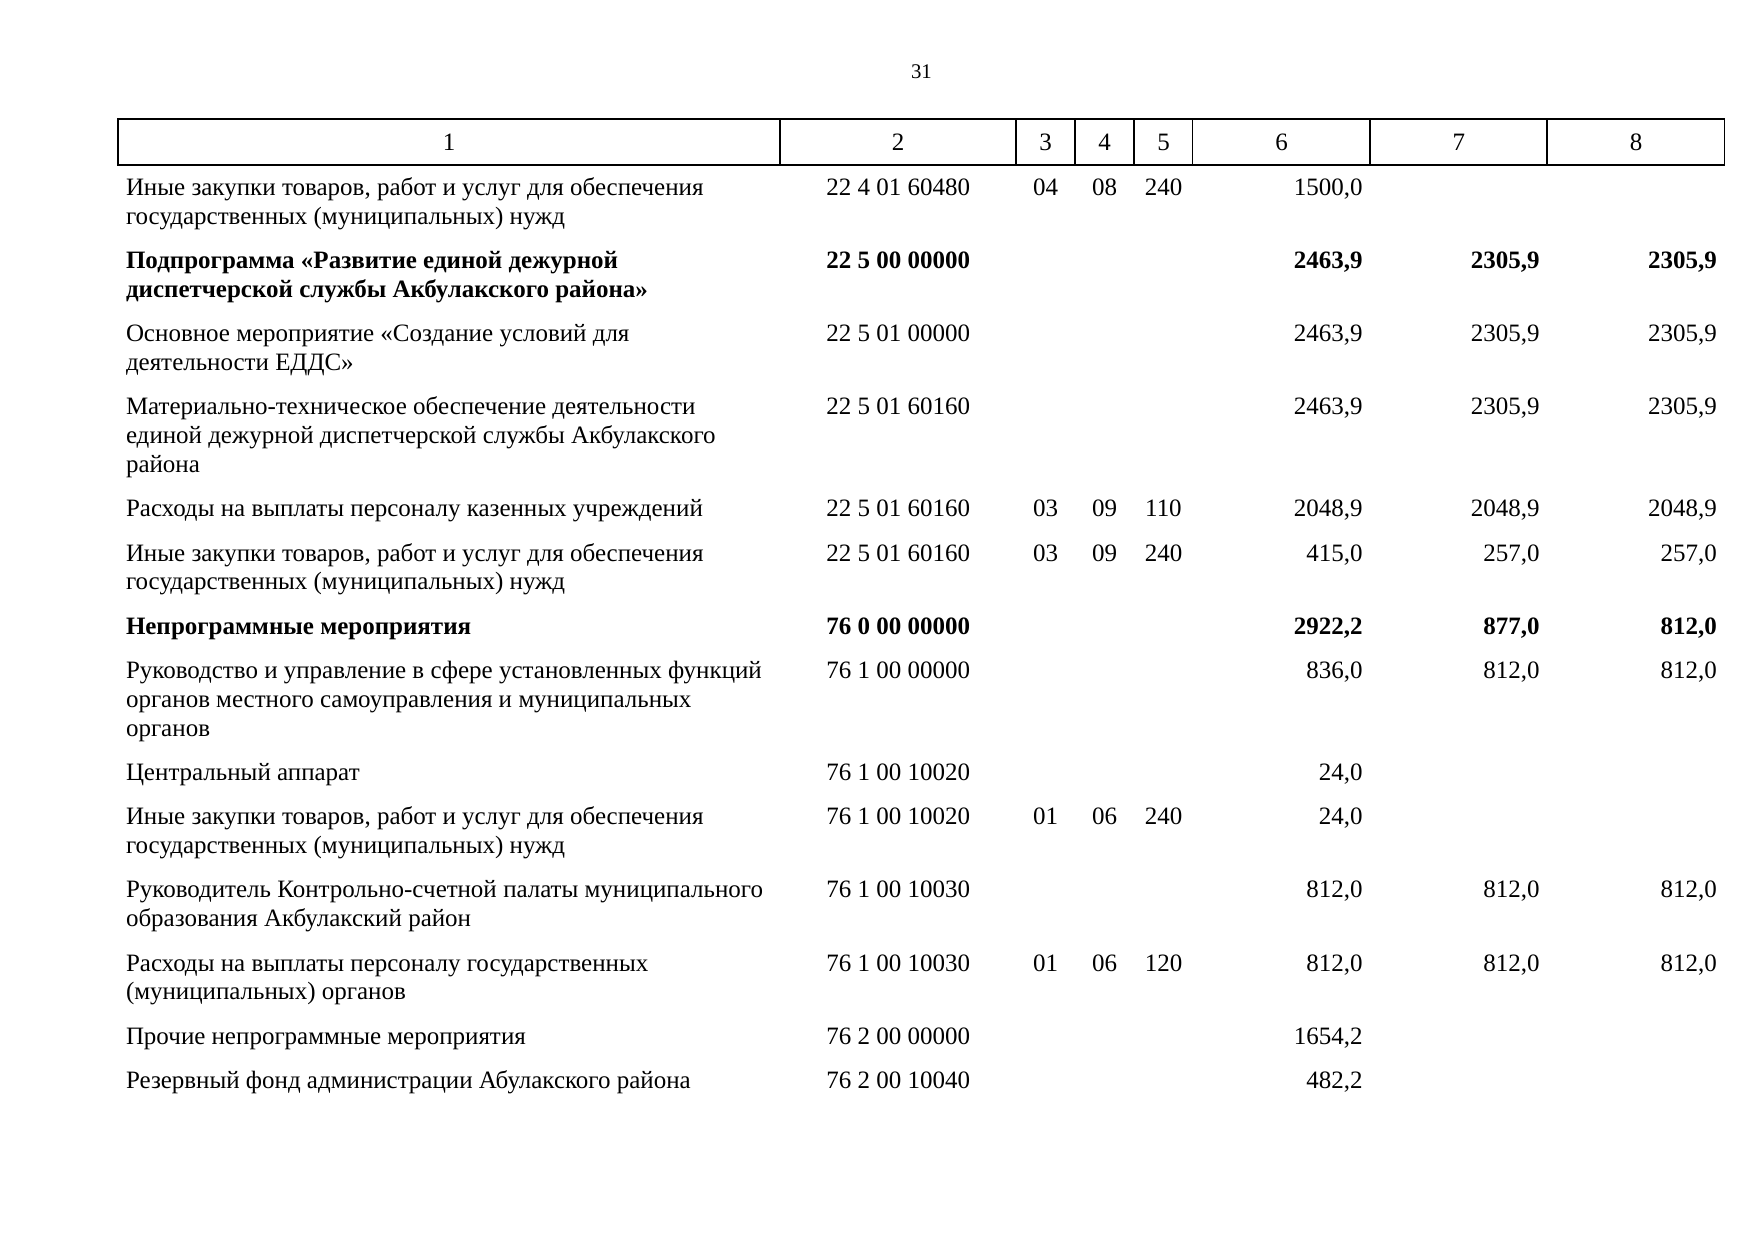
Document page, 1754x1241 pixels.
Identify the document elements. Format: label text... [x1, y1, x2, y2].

table_cell [1075, 1057, 1134, 1102]
table_cell 22 5 01 00000 [780, 310, 1016, 383]
table_cell 812,0 [1370, 647, 1547, 749]
table_cell 06 [1075, 794, 1134, 867]
table_cell [1547, 1057, 1724, 1102]
table_header 2 [788, 128, 1008, 156]
table_cell 22 5 01 60160 [780, 384, 1016, 485]
table_cell Основное мероприятие «Создание условий для деятельности ЕДДС» [118, 310, 780, 383]
table_cell 877,0 [1370, 603, 1547, 647]
table_cell [1075, 647, 1134, 749]
table_cell 76 1 00 10020 [780, 749, 1016, 793]
table_cell 2305,9 [1370, 384, 1547, 485]
table_cell [1370, 794, 1547, 867]
table_cell 2463,9 [1193, 310, 1370, 383]
table_cell [1134, 1057, 1193, 1102]
table_cell [1134, 310, 1193, 383]
table_cell 03 [1016, 530, 1075, 603]
table_cell 2305,9 [1547, 310, 1724, 383]
table_cell Расходы на выплаты персоналу казенных учреждений [118, 485, 780, 530]
table_cell 2048,9 [1193, 485, 1370, 530]
table_cell Центральный аппарат [118, 749, 780, 793]
table_cell 482,2 [1193, 1057, 1370, 1102]
table_cell 76 0 00 00000 [780, 603, 1016, 647]
table_cell 2305,9 [1370, 310, 1547, 383]
table_cell [1075, 310, 1134, 383]
table_cell 06 [1075, 940, 1134, 1013]
table_cell 240 [1134, 530, 1193, 603]
table_cell 03 [1016, 485, 1075, 530]
table_header [1193, 120, 1369, 164]
table_header [1371, 120, 1546, 164]
table_cell [1075, 867, 1134, 940]
table_cell 1500,0 [1193, 166, 1370, 237]
table_cell 1654,2 [1193, 1013, 1370, 1057]
table_cell 76 2 00 00000 [780, 1013, 1016, 1057]
table_cell [1016, 867, 1075, 940]
table_cell 240 [1134, 166, 1193, 237]
table_cell Иные закупки товаров, работ и услуг для обеспечения государственных (муниципальных) нужд [118, 794, 780, 867]
table_cell 812,0 [1547, 603, 1724, 647]
table_header 5 [1142, 128, 1185, 156]
table_cell 09 [1075, 530, 1134, 603]
table_cell [1547, 1013, 1724, 1057]
table_cell 76 1 00 10030 [780, 940, 1016, 1013]
table_cell [1016, 647, 1075, 749]
table_header [1548, 120, 1724, 164]
table_cell 2463,9 [1193, 384, 1370, 485]
table_cell [1134, 384, 1193, 485]
table_cell 812,0 [1193, 940, 1370, 1013]
table_header [1076, 120, 1133, 164]
table_cell 812,0 [1547, 647, 1724, 749]
table_cell [1075, 1013, 1134, 1057]
table_cell [1016, 749, 1075, 793]
table_cell Материально-техническое обеспечение деятельности единой дежурной диспетчерской службы Акбулакского района [118, 384, 780, 485]
table_cell Резервный фонд администрации Абулакского района [118, 1057, 780, 1102]
table_cell 76 2 00 10040 [780, 1057, 1016, 1102]
table_cell [1075, 384, 1134, 485]
table_cell [1075, 237, 1134, 310]
table_cell Иные закупки товаров, работ и услуг для обеспечения государственных (муниципальных) нужд [118, 166, 780, 237]
table_cell [1547, 166, 1724, 237]
table_cell [1547, 794, 1724, 867]
table_header 6 [1201, 128, 1362, 156]
table_cell [1016, 310, 1075, 383]
table_cell 76 1 00 10020 [780, 794, 1016, 867]
table_cell Иные закупки товаров, работ и услуг для обеспечения государственных (муниципальных) нужд [118, 530, 780, 603]
table_header [1017, 120, 1074, 164]
table_cell [1134, 603, 1193, 647]
table_header 3 [1024, 128, 1067, 156]
table_cell [1016, 1013, 1075, 1057]
table_cell 812,0 [1370, 940, 1547, 1013]
table_cell Непрограммные мероприятия [118, 603, 780, 647]
table_cell 2922,2 [1193, 603, 1370, 647]
table_cell 257,0 [1370, 530, 1547, 603]
table_header 8 [1555, 128, 1716, 156]
table_cell 110 [1134, 485, 1193, 530]
table_cell 812,0 [1193, 867, 1370, 940]
table_cell 76 1 00 00000 [780, 647, 1016, 749]
table_cell Расходы на выплаты персоналу государственных (муниципальных) органов [118, 940, 780, 1013]
table_header [1135, 120, 1192, 164]
table_cell 2463,9 [1193, 237, 1370, 310]
table_cell 08 [1075, 166, 1134, 237]
table_cell [1547, 749, 1724, 793]
table_cell 04 [1016, 166, 1075, 237]
table_cell 812,0 [1547, 867, 1724, 940]
table_cell [1075, 749, 1134, 793]
table_cell [1016, 237, 1075, 310]
table_cell 2048,9 [1547, 485, 1724, 530]
table_cell 76 1 00 10030 [780, 867, 1016, 940]
table_cell 22 5 01 60160 [780, 485, 1016, 530]
table_cell 09 [1075, 485, 1134, 530]
table_cell [1016, 384, 1075, 485]
table_cell 22 5 01 60160 [780, 530, 1016, 603]
table_cell 812,0 [1547, 940, 1724, 1013]
table_cell 240 [1134, 794, 1193, 867]
table_cell Подпрограмма «Развитие единой дежурной диспетчерской службы Акбулакского района» [118, 237, 780, 310]
table_cell Руководство и управление в сфере установленных функций органов местного самоуправления и муниципальных органов [118, 647, 780, 749]
table_cell 2305,9 [1547, 237, 1724, 310]
table_header 4 [1083, 128, 1126, 156]
table_cell 415,0 [1193, 530, 1370, 603]
table_cell [1075, 603, 1134, 647]
table_cell [1370, 1057, 1547, 1102]
table_cell 836,0 [1193, 647, 1370, 749]
table_cell [1370, 749, 1547, 793]
table_cell 812,0 [1370, 867, 1547, 940]
table_cell 01 [1016, 794, 1075, 867]
table_cell 257,0 [1547, 530, 1724, 603]
table_cell [1134, 749, 1193, 793]
table_cell [1134, 237, 1193, 310]
table_cell Прочие непрограммные мероприятия [118, 1013, 780, 1057]
table_cell 2305,9 [1547, 384, 1724, 485]
table_cell 22 5 00 00000 [780, 237, 1016, 310]
table_header 1 [126, 128, 772, 156]
table_cell 2048,9 [1370, 485, 1547, 530]
table_cell [1370, 166, 1547, 237]
table_header 7 [1378, 128, 1539, 156]
table_cell [1370, 1013, 1547, 1057]
table_header [781, 120, 1015, 164]
table_cell [1016, 603, 1075, 647]
table_cell [1134, 647, 1193, 749]
table_cell 24,0 [1193, 794, 1370, 867]
table_header [119, 120, 779, 164]
table_cell 24,0 [1193, 749, 1370, 793]
table_cell 22 4 01 60480 [780, 166, 1016, 237]
table_cell 120 [1134, 940, 1193, 1013]
table_cell [1016, 1057, 1075, 1102]
table_cell [1134, 867, 1193, 940]
table_cell 2305,9 [1370, 237, 1547, 310]
table_cell Руководитель Контрольно-счетной палаты муниципального образования Акбулакский район [118, 867, 780, 940]
table_cell 01 [1016, 940, 1075, 1013]
table_cell [1134, 1013, 1193, 1057]
